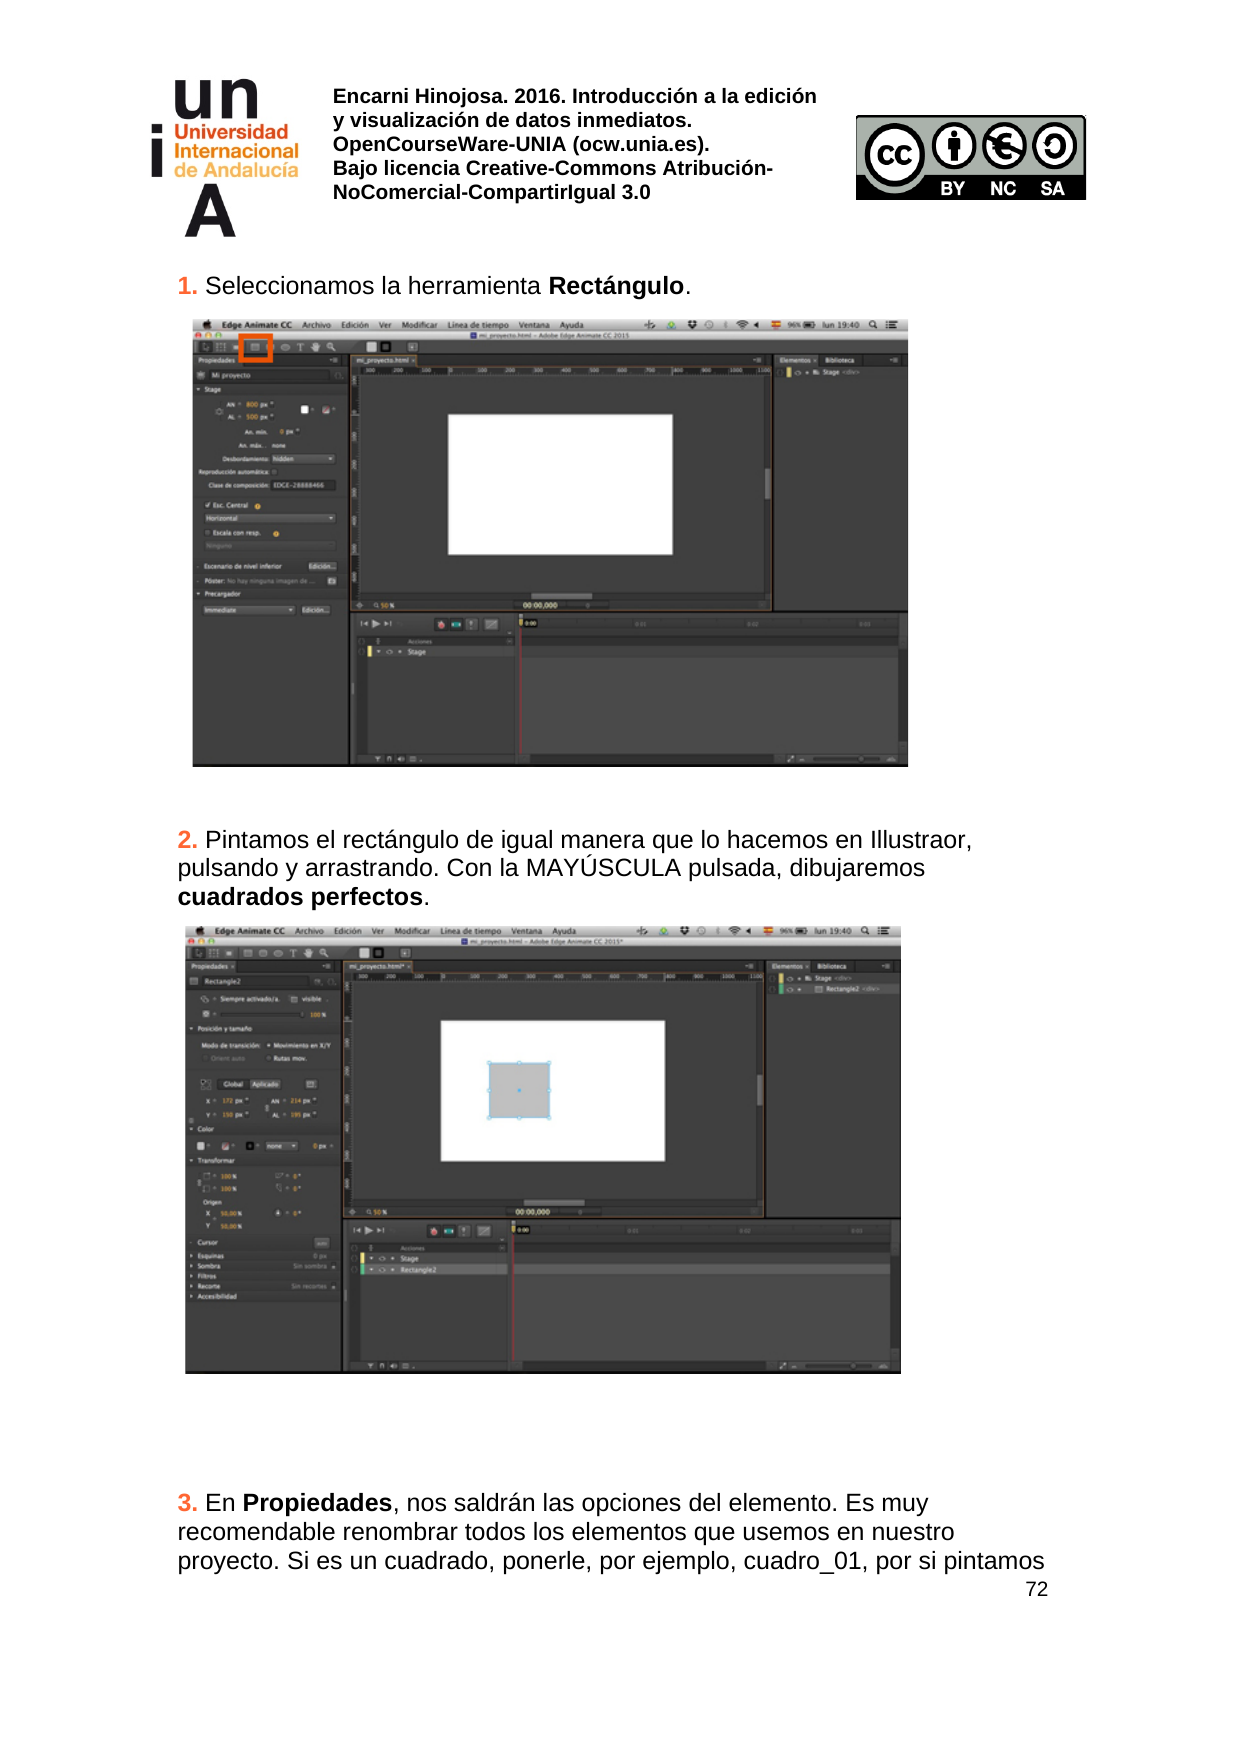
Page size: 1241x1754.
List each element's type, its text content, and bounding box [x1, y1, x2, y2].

picture [185, 926, 901, 1374]
subtitle 1. Seleccionamos la herramienta Rectángulo. [177, 271, 1048, 300]
picture [192, 319, 909, 767]
subtitle 2. Pintamos el rectángulo de igual manera que lo hacemos en Illustraor, pulsando y arrastrando. Con la MAYÚSCULA pulsada, dibujaremos cuadrados perfectos. [177, 824, 1048, 911]
subtitle 3. En Propiedades, nos saldrán las opciones del elemento. Es muy recomendable renombrar todos los elementos que usemos en nuestro proyecto. Si es un cuadrado, ponerle, por ejemplo, cuadro_01, por si pintamos [177, 1488, 1048, 1575]
picture [148, 75, 303, 240]
